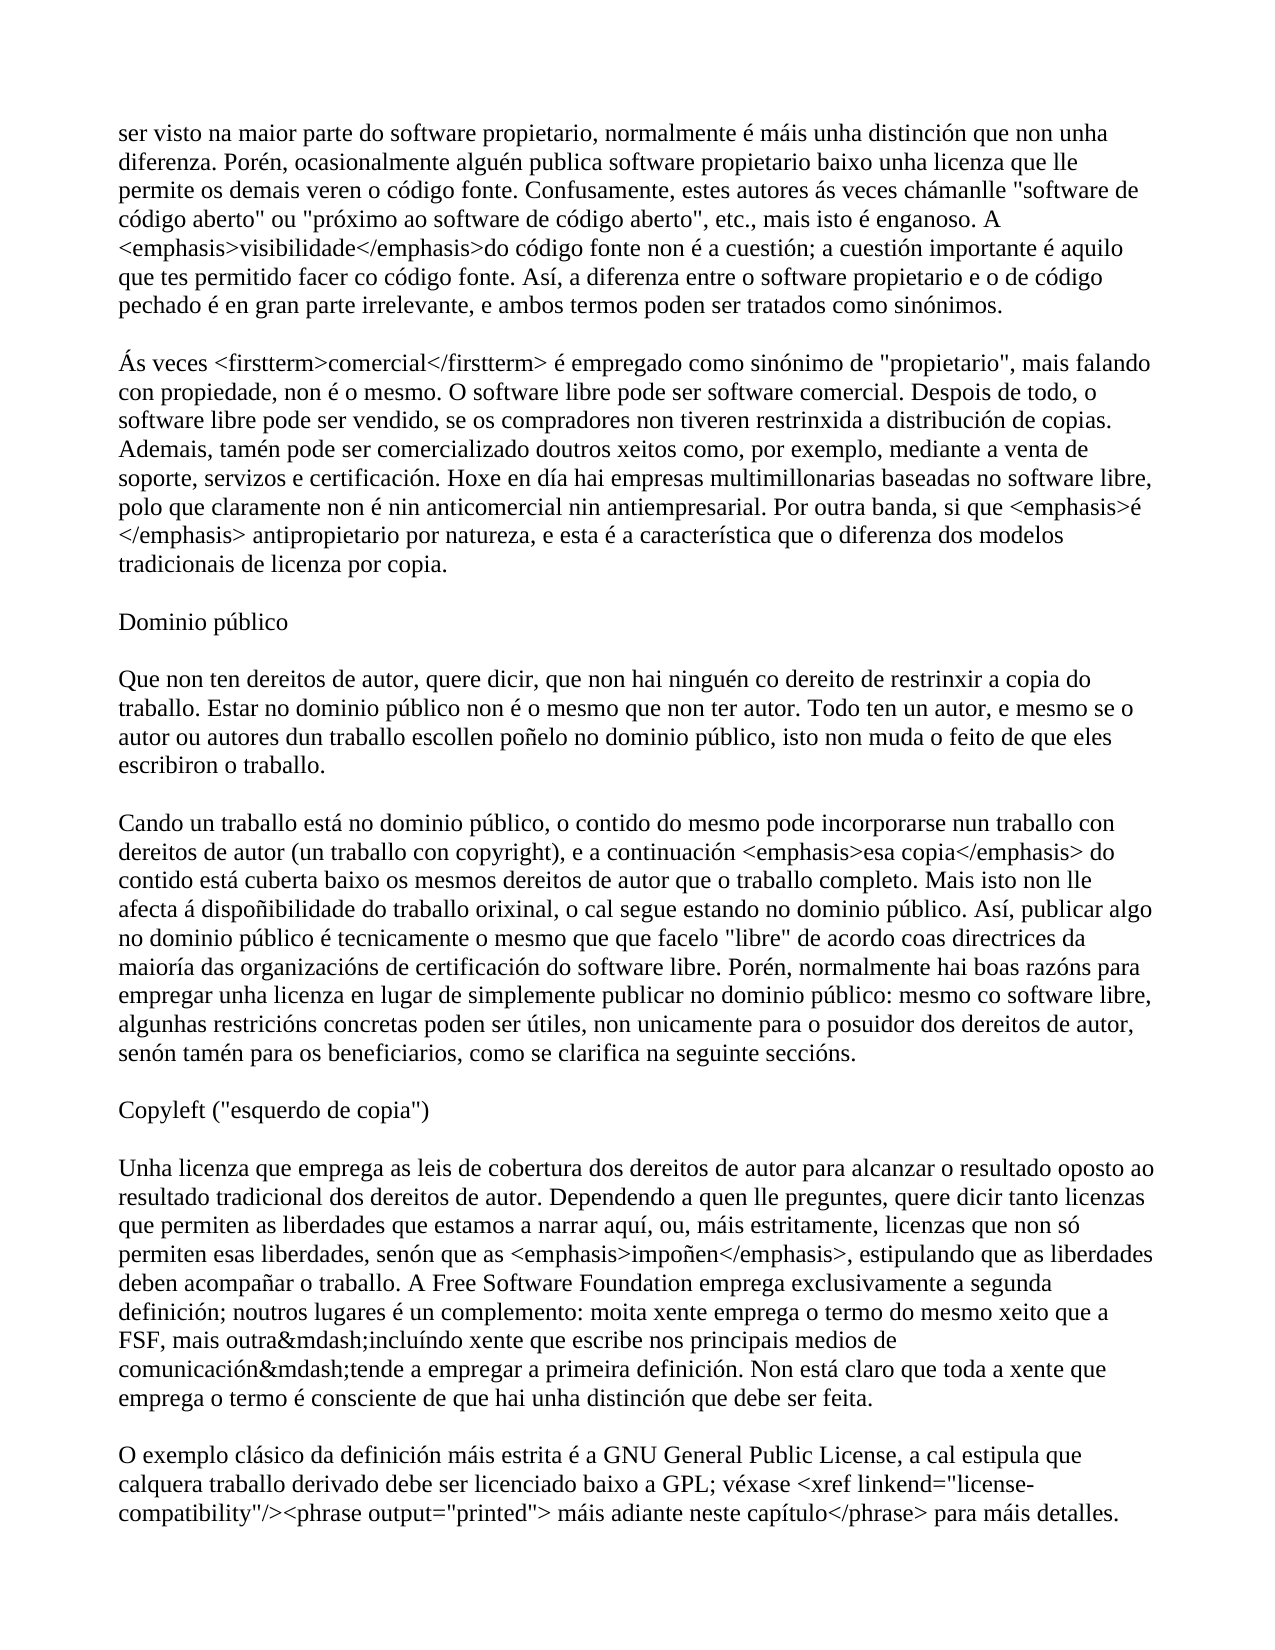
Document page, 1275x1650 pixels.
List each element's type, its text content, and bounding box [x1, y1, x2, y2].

text Copyleft ("esquerdo de copia") [118, 1096, 1157, 1124]
text ser visto na maior parte do software propietario, normalmente é máis unha distinción que non unha diferenza. Porén, ocasionalmente alguén publica software propietario baixo unha licenza que lle permite os demais veren o código fonte. Confusamente, estes autores ás veces chámanlle "software de código aberto" ou "próximo ao software de código aberto", etc., mais isto é enganoso. A <emphasis>visibilidade</emphasis>do código fonte non é a cuestión; a cuestión importante é aquilo que tes permitido facer co código fonte. Así, a diferenza entre o software propietario e o de código pechado é en gran parte irrelevante, e ambos termos poden ser tratados como sinónimos. [118, 118, 1157, 319]
text Que non ten dereitos de autor, quere dicir, que non hai ninguén co dereito de restrinxir a copia do traballo. Estar no dominio público non é o mesmo que non ter autor. Todo ten un autor, e mesmo se o autor ou autores dun traballo escollen poñelo no dominio público, isto non muda o feito de que eles escribiron o traballo. [118, 664, 1157, 779]
text Cando un traballo está no dominio público, o contido do mesmo pode incorporarse nun traballo con dereitos de autor (un traballo con copyright), e a continuación <emphasis>esa copia</emphasis> do contido está cuberta baixo os mesmos dereitos de autor que o traballo completo. Mais isto non lle afecta á dispoñibilidade do traballo orixinal, o cal segue estando no dominio público. Así, publicar algo no dominio público é tecnicamente o mesmo que que facelo "libre" de acordo coas directrices da maioría das organizacións de certificación do software libre. Porén, normalmente hai boas razóns para empregar unha licenza en lugar de simplemente publicar no dominio público: mesmo co software libre, algunhas restricións concretas poden ser útiles, non unicamente para o posuidor dos dereitos de autor, senón tamén para os beneficiarios, como se clarifica na seguinte seccións. [118, 808, 1157, 1067]
text Ás veces <firstterm>comercial</firstterm> é empregado como sinónimo de "propietario", mais falando con propiedade, non é o mesmo. O software libre pode ser software comercial. Despois de todo, o software libre pode ser vendido, se os compradores non tiveren restrinxida a distribución de copias. Ademais, tamén pode ser comercializado doutros xeitos como, por exemplo, mediante a venta de soporte, servizos e certificación. Hoxe en día hai empresas multimillonarias baseadas no software libre, polo que claramente non é nin anticomercial nin antiempresarial. Por outra banda, si que <emphasis>é </emphasis> antipropietario por natureza, e esta é a característica que o diferenza dos modelos tradicionais de licenza por copia. [118, 348, 1157, 578]
text Dominio público [118, 607, 1157, 636]
text Unha licenza que emprega as leis de cobertura dos dereitos de autor para alcanzar o resultado oposto ao resultado tradicional dos dereitos de autor. Dependendo a quen lle preguntes, quere dicir tanto licenzas que permiten as liberdades que estamos a narrar aquí, ou, máis estritamente, licenzas que non só permiten esas liberdades, senón que as <emphasis>impoñen</emphasis>, estipulando que as liberdades deben acompañar o traballo. A Free Software Foundation emprega exclusivamente a segunda definición; noutros lugares é un complemento: moita xente emprega o termo do mesmo xeito que a FSF, mais outra&mdash;incluíndo xente que escribe nos principais medios de comunicación&mdash;tende a empregar a primeira definición. Non está claro que toda a xente que emprega o termo é consciente de que hai unha distinción que debe ser feita. [118, 1153, 1157, 1412]
text O exemplo clásico da definición máis estrita é a GNU General Public License, a cal estipula que calquera traballo derivado debe ser licenciado baixo a GPL; véxase <xref linkend="license-compatibility"/><phrase output="printed"> máis adiante neste capítulo</phrase> para máis detalles. [118, 1441, 1157, 1527]
